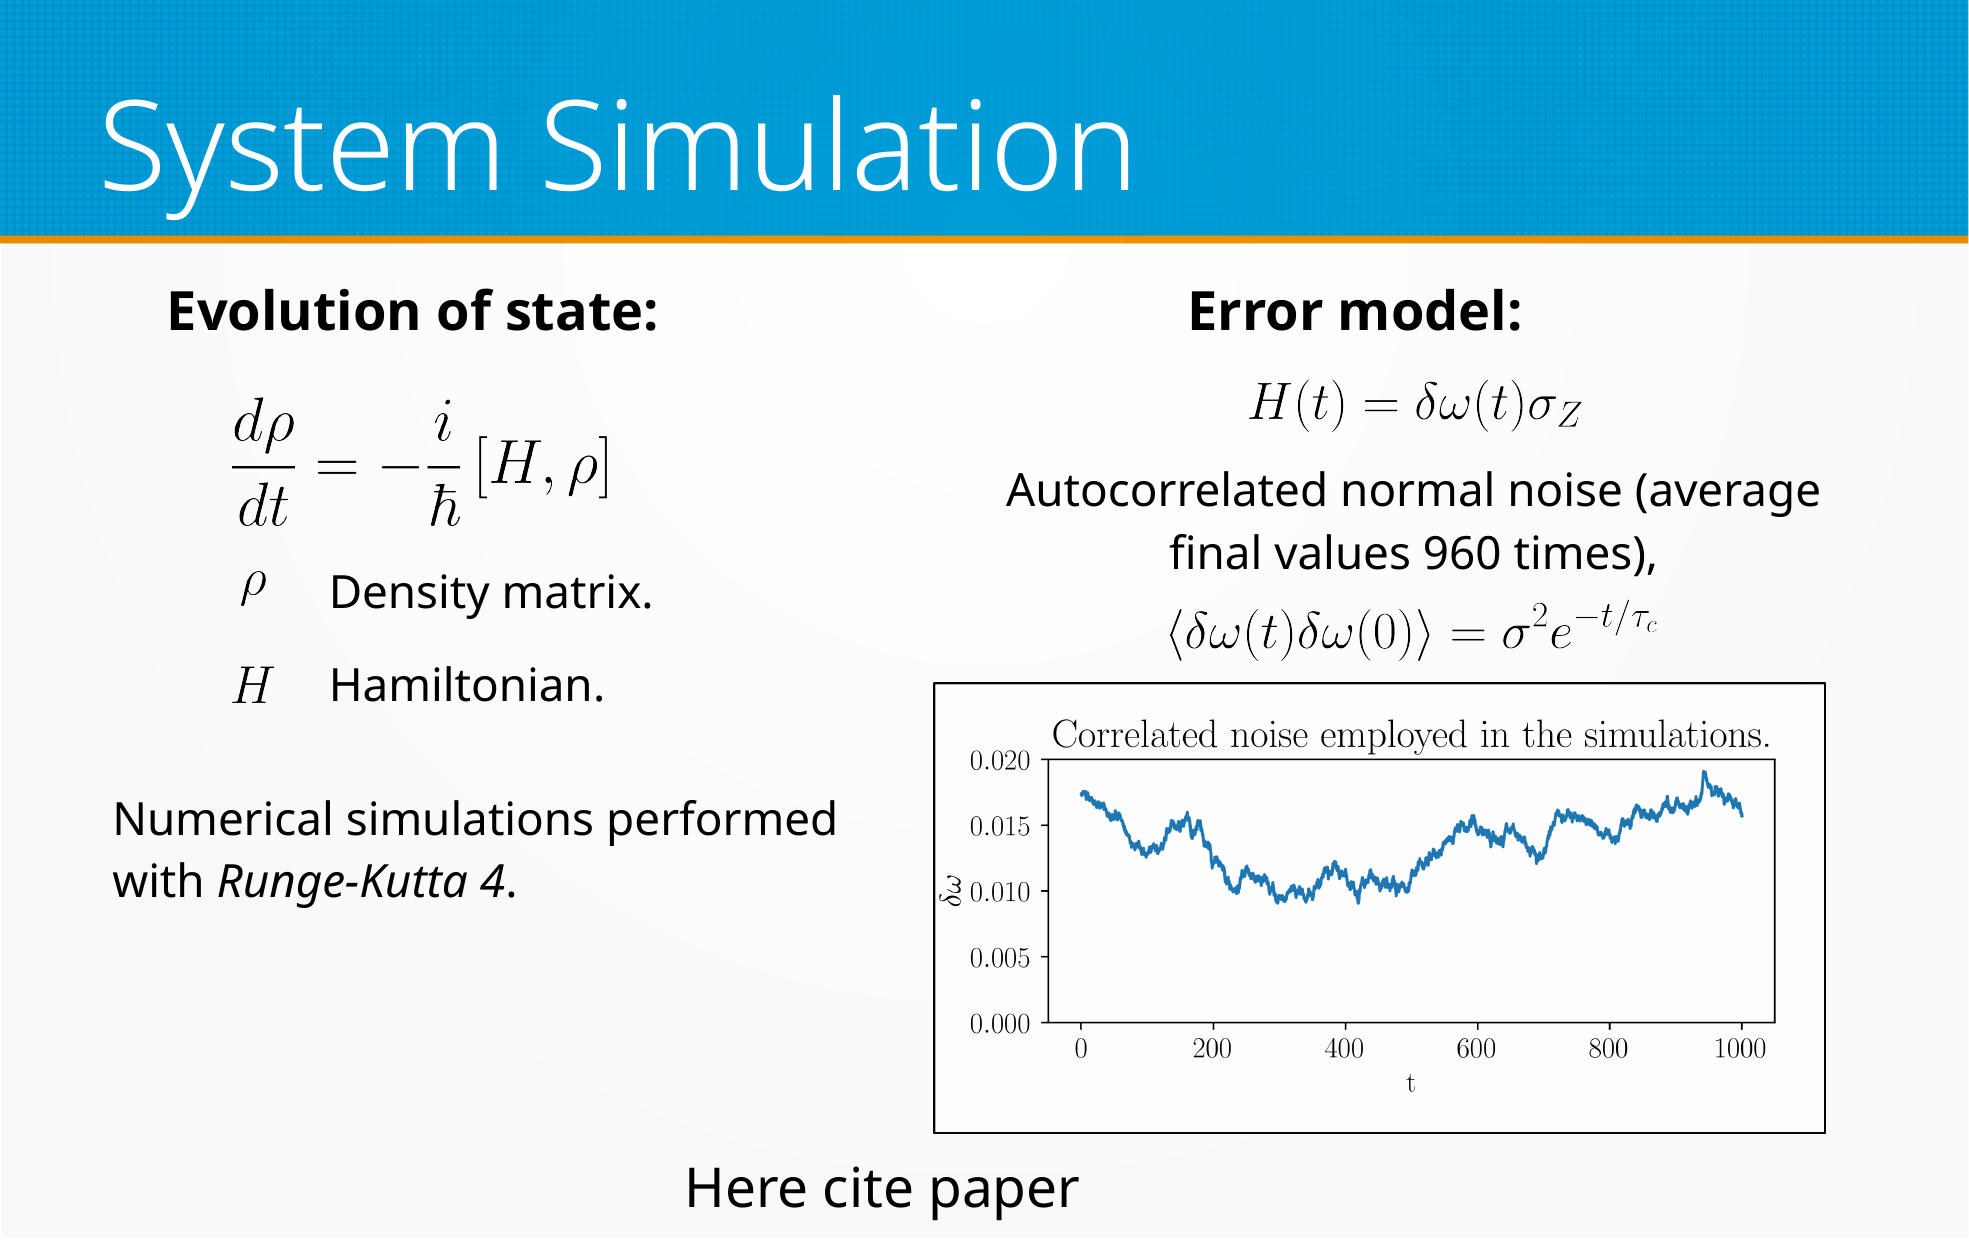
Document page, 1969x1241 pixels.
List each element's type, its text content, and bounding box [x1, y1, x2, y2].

text_box Hamiltonian. [322, 644, 961, 724]
title System Simulation [98, 19, 1870, 227]
text_box Autocorrelated normal noise (average final values 960 times), [988, 431, 1840, 609]
text_box Density matrix. [322, 550, 961, 631]
text_box Evolution of state: [160, 202, 875, 418]
picture [0, 236, 1969, 1241]
text_box Error model: [1181, 255, 1652, 364]
text_box Numerical simulations performed with Runge-Kutta 4. [70, 708, 904, 990]
text_box Here cite paper [678, 1147, 1117, 1226]
